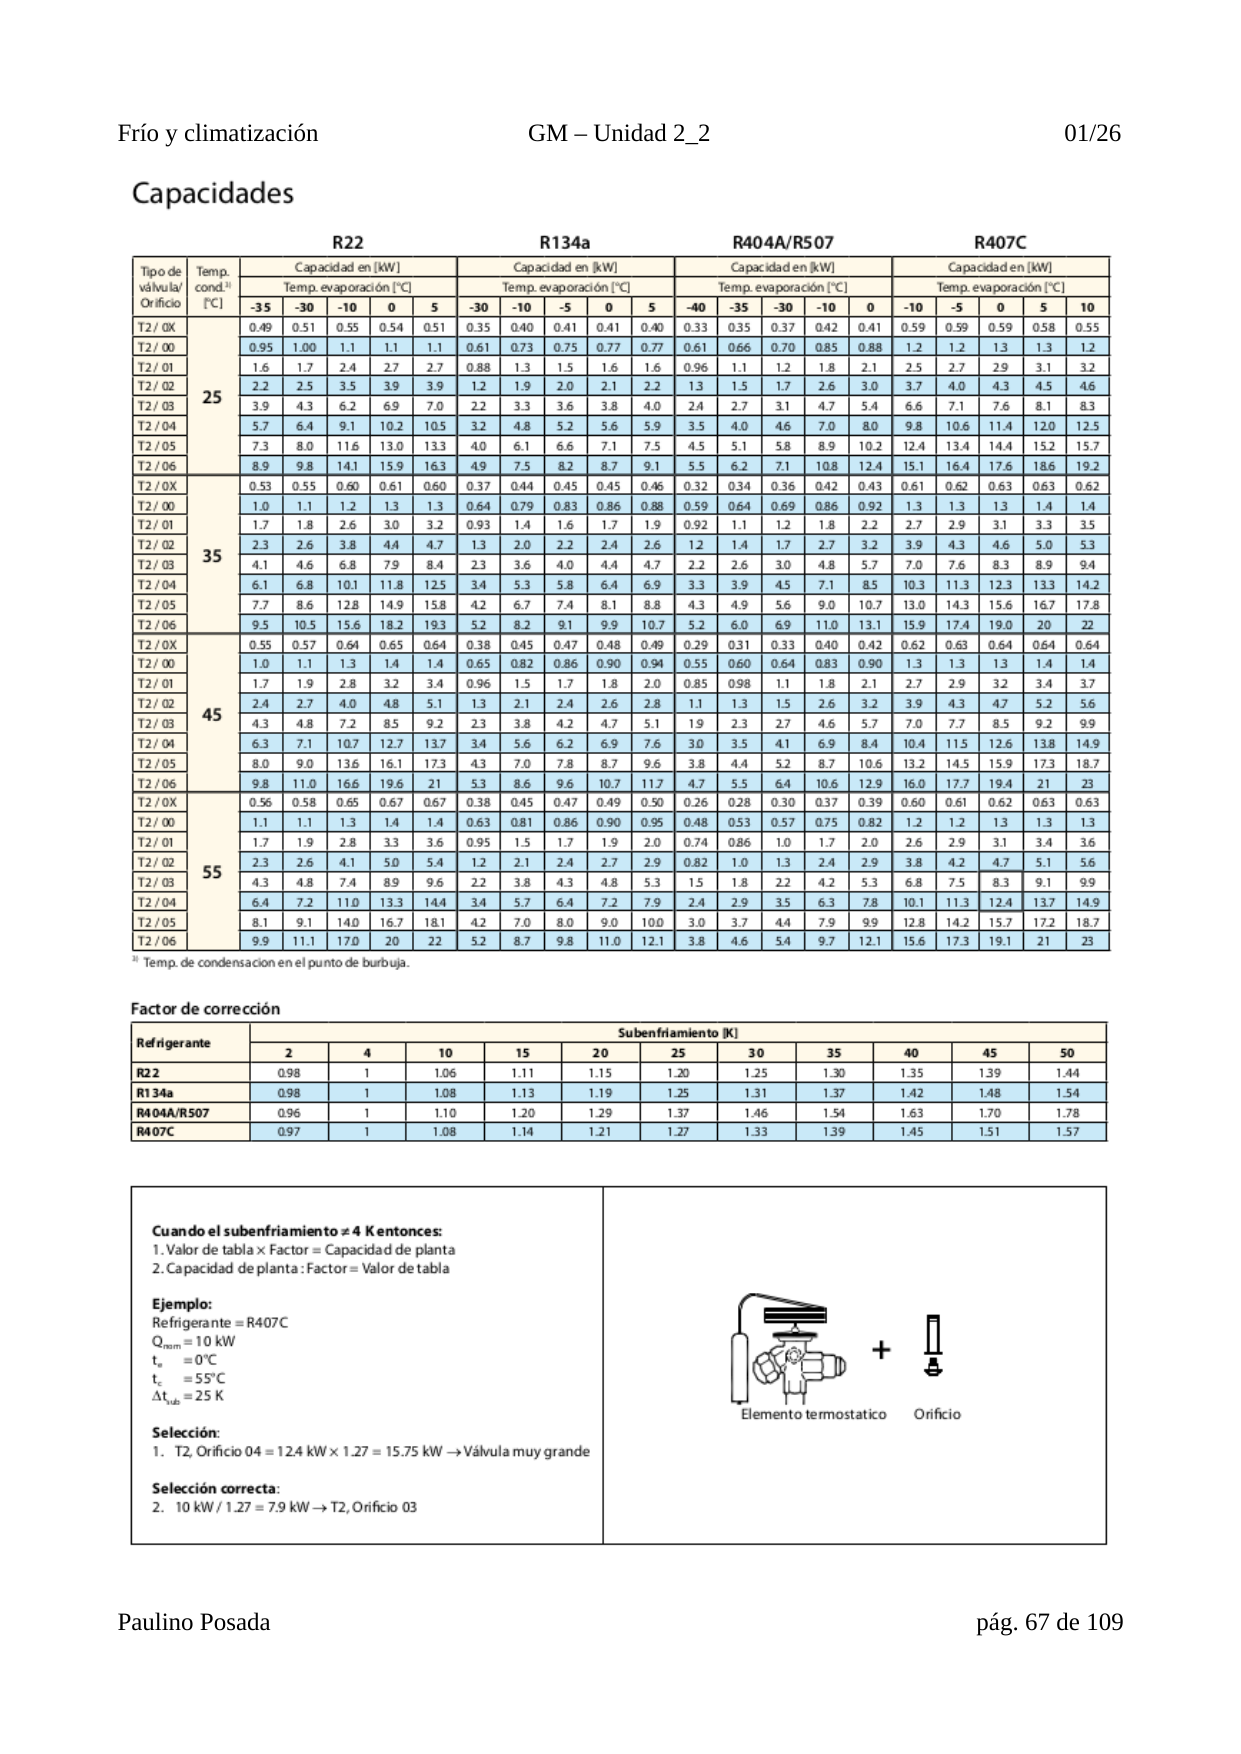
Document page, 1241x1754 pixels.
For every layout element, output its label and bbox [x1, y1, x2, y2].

picture [118, 996, 1123, 1558]
picture [118, 176, 1123, 980]
